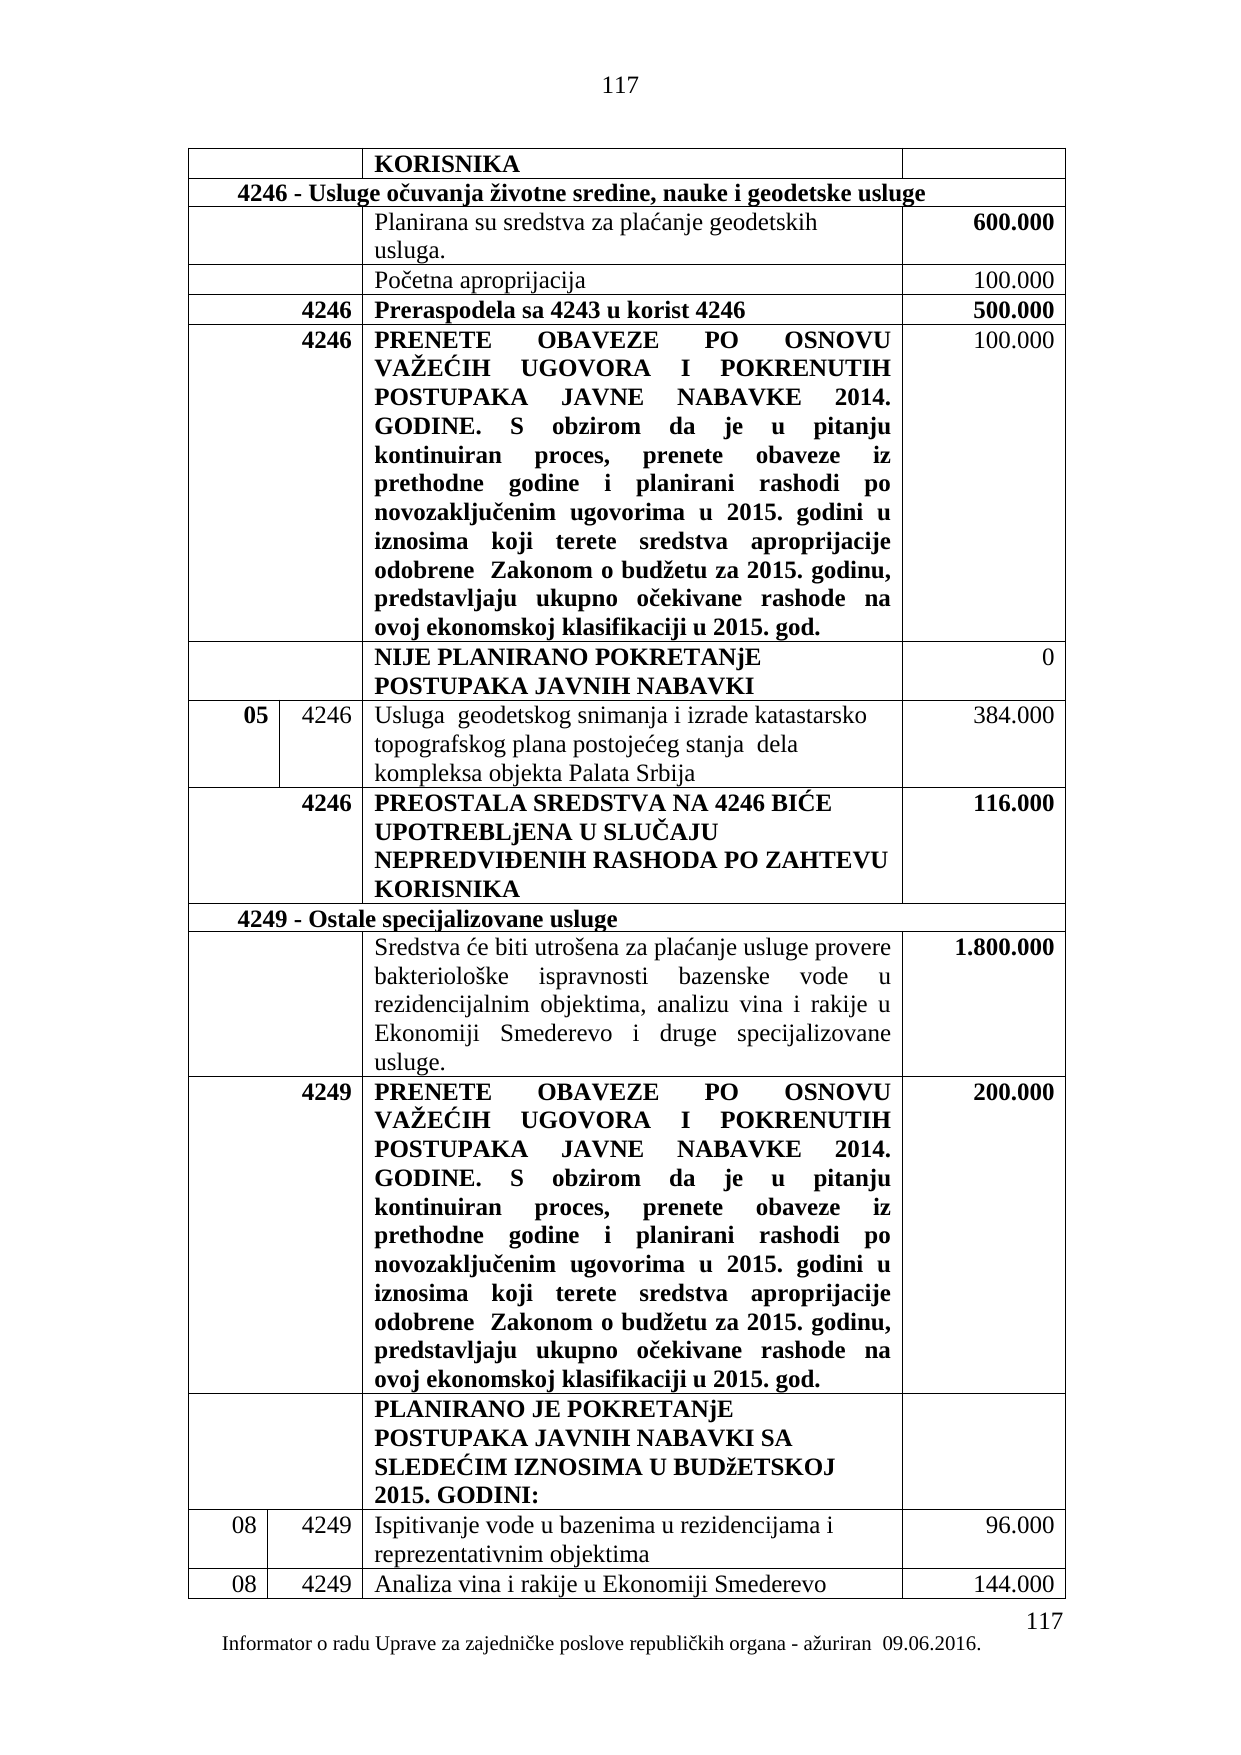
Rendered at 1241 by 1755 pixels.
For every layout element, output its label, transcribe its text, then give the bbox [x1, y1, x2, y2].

table_cell [189, 1394, 362, 1509]
table_cell NIJE PLANIRANO POKRETANјE POSTUPAKA JAVNIH NABAVKI [363, 642, 902, 699]
table_cell 4246 [280, 701, 362, 787]
table_cell [189, 642, 362, 699]
table_cell 200.000 [903, 1077, 1065, 1393]
table_cell 4246 - Usluge očuvanja životne sredine, nauke i geodetske usluge [189, 179, 1065, 206]
table_cell 4246 [189, 295, 362, 324]
table_cell 08 [189, 1569, 267, 1597]
table_cell Planirana su sredstva za plaćanje geodetskih usluga. [363, 207, 902, 264]
table_cell 4249 [268, 1569, 362, 1597]
table_cell 4249 [189, 1077, 362, 1393]
table_cell 100.000 [903, 325, 1065, 641]
table_cell Ispitivanje vode u bazenima u rezidencijama i reprezentativnim objektima [363, 1510, 902, 1568]
table_cell 05 [189, 701, 279, 787]
table_cell 384.000 [903, 701, 1065, 787]
table_cell [903, 1394, 1065, 1509]
table_cell Početna aproprijacija [363, 265, 902, 294]
table_cell 600.000 [903, 207, 1065, 264]
table_cell 1.800.000 [903, 932, 1065, 1076]
table_cell PLANIRANO JE POKRETANјE POSTUPAKA JAVNIH NABAVKI SA SLEDEĆIM IZNOSIMA U BUDžETSKOJ 2015. GODINI: [363, 1394, 902, 1509]
table_cell Preraspodela sa 4243 u korist 4246 [363, 295, 902, 324]
table_cell [189, 207, 362, 264]
table_cell 116.000 [903, 788, 1065, 903]
table_cell [189, 932, 362, 1076]
table_cell 96.000 [903, 1510, 1065, 1568]
table_cell PRENETE OBAVEZE PO OSNOVU VAŽEĆIH UGOVORA I POKRENUTIH POSTUPAKA JAVNE NABAVKE 2014. GODINE. S obzirom da je u pitanju kontinuiran proces, prenete obaveze iz prethodne godine i planirani rashodi po novozaklјučenim ugovorima u 2015. godini u iznosima koji terete sredstva aproprijacije odobrene Zakonom o budžetu za 2015. godinu, predstavlјaju ukupno očekivane rashode na ovoj ekonomskoj klasifikaciji u 2015. god. [363, 325, 902, 641]
table_cell PREOSTALA SREDSTVA NA 4246 BIĆE UPOTREBLjENA U SLUČAJU NEPREDVIĐENIH RASHODA PO ZAHTEVU KORISNIKA [363, 788, 902, 903]
table_cell 500.000 [903, 295, 1065, 324]
table_cell 100.000 [903, 265, 1065, 294]
table_cell 4246 [189, 325, 362, 641]
table_cell KORISNIKA [363, 149, 902, 177]
table_cell [903, 149, 1065, 177]
table_cell PRENETE OBAVEZE PO OSNOVU VAŽEĆIH UGOVORA I POKRENUTIH POSTUPAKA JAVNE NABAVKE 2014. GODINE. S obzirom da je u pitanju kontinuiran proces, prenete obaveze iz prethodne godine i planirani rashodi po novozaklјučenim ugovorima u 2015. godini u iznosima koji terete sredstva aproprijacije odobrene Zakonom o budžetu za 2015. godinu, predstavlјaju ukupno očekivane rashode na ovoj ekonomskoj klasifikaciji u 2015. god. [363, 1077, 902, 1393]
table_cell [189, 265, 362, 294]
table_cell 4249 - Ostale specijalizovane usluge [189, 904, 1065, 931]
table_cell 0 [903, 642, 1065, 699]
table_cell 4246 [189, 788, 362, 903]
table_cell Sredstva će biti utrošena za plaćanje usluge provere bakteriološke ispravnosti bazenske vode u rezidencijalnim objektima, analizu vina i rakije u Ekonomiji Smederevo i druge specijalizovane usluge. [363, 932, 902, 1076]
table_cell 08 [189, 1510, 267, 1568]
table_cell 144.000 [903, 1569, 1065, 1597]
table_cell Analiza vina i rakije u Ekonomiji Smederevo [363, 1569, 902, 1597]
table_cell [189, 149, 362, 177]
table_cell 4249 [268, 1510, 362, 1568]
table_cell Usluga geodetskog snimanja i izrade katastarsko topografskog plana postojećeg stanja dela kompleksa objekta Palata Srbija [363, 701, 902, 787]
